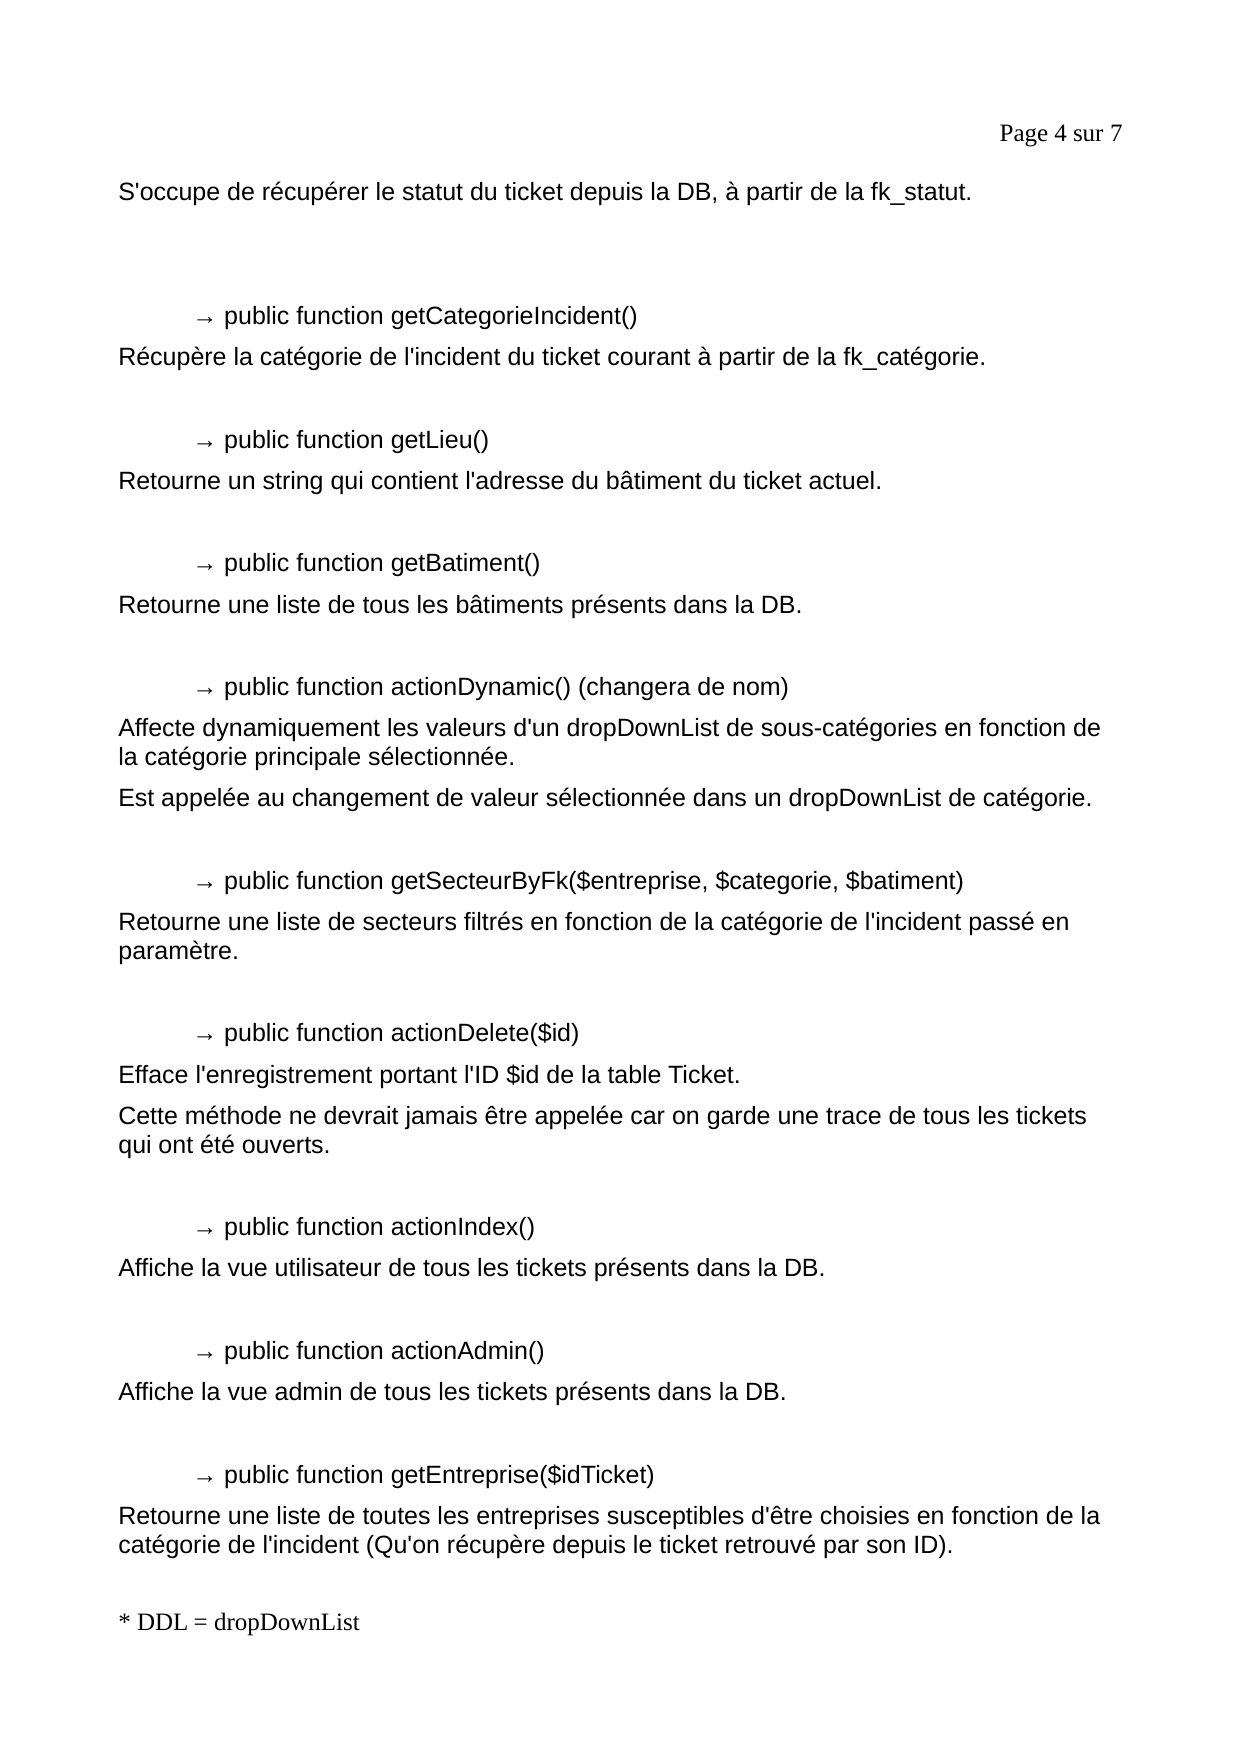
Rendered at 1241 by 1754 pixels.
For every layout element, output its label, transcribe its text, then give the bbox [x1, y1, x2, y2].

subtitle Efface l'enregistrement portant l'ID $id de la table Ticket. [118, 1059, 1122, 1088]
subtitle Retourne une liste de toutes les entreprises susceptibles d'être choisies en fonction de la catégorie de l'incident (Qu'on récupère depuis le ticket retrouvé par son ID). [118, 1501, 1122, 1558]
subtitle Récupère la catégorie de l'incident du ticket courant à partir de la fk_catégorie. [118, 342, 1122, 371]
subtitle → public function getCategorieIncident() [118, 301, 1122, 329]
subtitle → public function actionAdmin() [118, 1336, 1122, 1364]
subtitle → public function getSecteurByFk($entreprise, $categorie, $batiment) [118, 866, 1122, 894]
subtitle → public function getBatiment() [118, 548, 1122, 577]
subtitle Affecte dynamiquement les valeurs d'un dropDownList de sous-catégories en fonction de la catégorie principale sélectionnée. [118, 713, 1122, 771]
subtitle → public function actionDelete($id) [118, 1018, 1122, 1047]
subtitle Affiche la vue utilisateur de tous les tickets présents dans la DB. [118, 1253, 1122, 1282]
subtitle S'occupe de récupérer le statut du ticket depuis la DB, à partir de la fk_statut. [118, 177, 1122, 206]
subtitle Est appelée au changement de valeur sélectionnée dans un dropDownList de catégorie. [118, 783, 1122, 812]
subtitle → public function getEntreprise($idTicket) [118, 1459, 1122, 1488]
subtitle Affiche la vue admin de tous les tickets présents dans la DB. [118, 1377, 1122, 1406]
subtitle Cette méthode ne devrait jamais être appelée car on garde une trace de tous les tickets qui ont été ouverts. [118, 1101, 1122, 1158]
subtitle Retourne un string qui contient l'adresse du bâtiment du ticket actuel. [118, 466, 1122, 494]
subtitle Retourne une liste de tous les bâtiments présents dans la DB. [118, 589, 1122, 618]
subtitle → public function actionIndex() [118, 1212, 1122, 1241]
subtitle → public function actionDynamic() (changera de nom) [118, 672, 1122, 701]
subtitle Retourne une liste de secteurs filtrés en fonction de la catégorie de l'incident passé en paramètre. [118, 907, 1122, 964]
subtitle → public function getLieu() [118, 424, 1122, 453]
